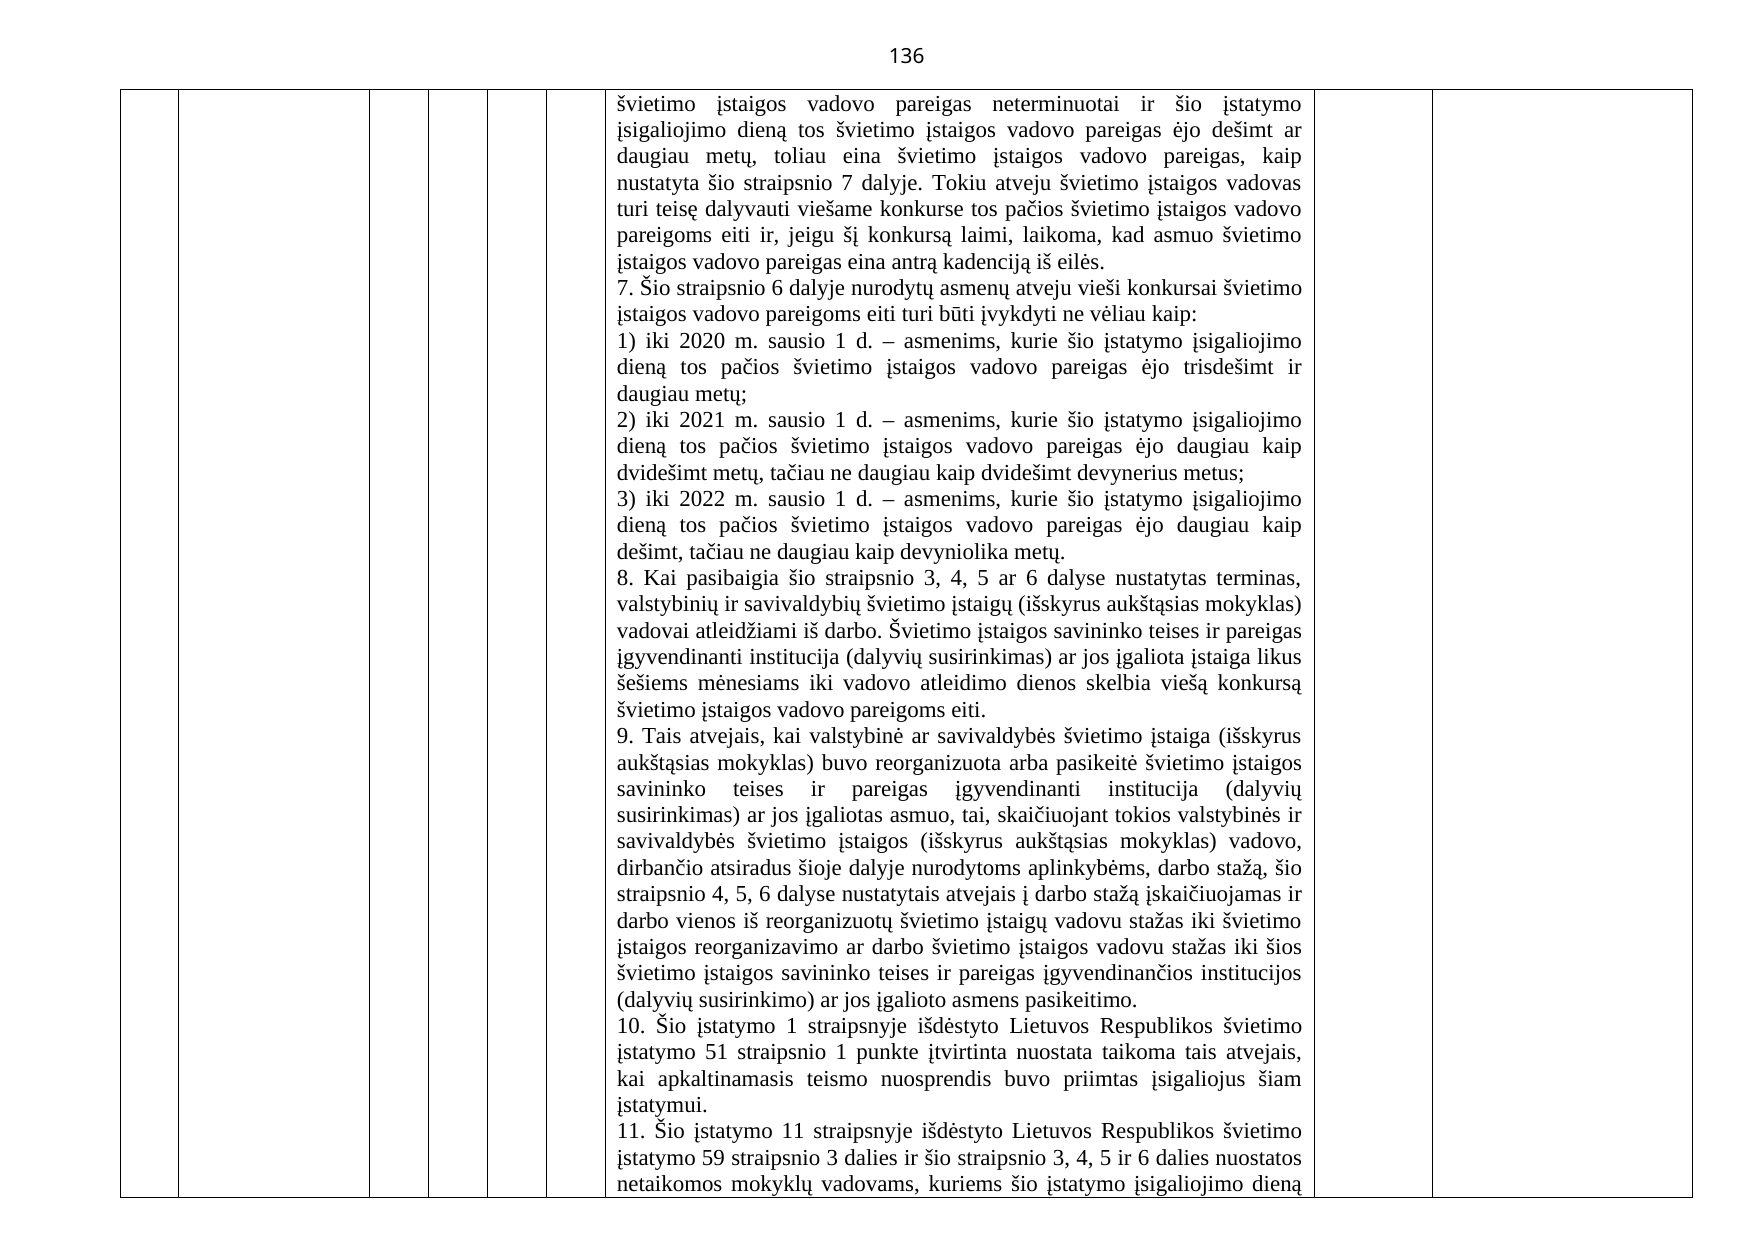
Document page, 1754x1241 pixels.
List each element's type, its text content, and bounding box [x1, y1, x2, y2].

table_cell [547, 90, 605, 1197]
table_cell [121, 90, 178, 1197]
table_cell [179, 90, 369, 1197]
table_cell švietimo įstaigos vadovo pareigas neterminuotai ir šio įstatymo įsigaliojimo dieną tos švietimo įstaigos vadovo pareigas ėjo dešimt ar daugiau metų, toliau eina švietimo įstaigos vadovo pareigas, kaip nustatyta šio straipsnio 7 dalyje. Tokiu atveju švietimo įstaigos vadovas turi teisę dalyvauti viešame konkurse tos pačios švietimo įstaigos vadovo pareigoms eiti ir, jeigu šį konkursą laimi, laikoma, kad asmuo švietimo įstaigos vadovo pareigas eina antrą kadenciją iš eilės. 7. Šio straipsnio 6 dalyje nurodytų asmenų atveju vieši konkursai švietimo įstaigos vadovo pareigoms eiti turi būti įvykdyti ne vėliau kaip: 1) iki 2020 m. sausio 1 d. – asmenims, kurie šio įstatymo įsigaliojimo dieną tos pačios švietimo įstaigos vadovo pareigas ėjo trisdešimt ir daugiau metų; 2) iki 2021 m. sausio 1 d. – asmenims, kurie šio įstatymo įsigaliojimo dieną tos pačios švietimo įstaigos vadovo pareigas ėjo daugiau kaip dvidešimt metų, tačiau ne daugiau kaip dvidešimt devynerius metus; 3) iki 2022 m. sausio 1 d. – asmenims, kurie šio įstatymo įsigaliojimo dieną tos pačios švietimo įstaigos vadovo pareigas ėjo daugiau kaip dešimt, tačiau ne daugiau kaip devyniolika metų. 8. Kai pasibaigia šio straipsnio 3, 4, 5 ar 6 dalyse nustatytas terminas, valstybinių ir savivaldybių švietimo įstaigų (išskyrus aukštąsias mokyklas) vadovai atleidžiami iš darbo. Švietimo įstaigos savininko teises ir pareigas įgyvendinanti institucija (dalyvių susirinkimas) ar jos įgaliota įstaiga likus šešiems mėnesiams iki vadovo atleidimo dienos skelbia viešą konkursą švietimo įstaigos vadovo pareigoms eiti. 9. Tais atvejais, kai valstybinė ar savivaldybės švietimo įstaiga (išskyrus aukštąsias mokyklas) buvo reorganizuota arba pasikeitė švietimo įstaigos savininko teises ir pareigas įgyvendinanti institucija (dalyvių susirinkimas) ar jos įgaliotas asmuo, tai, skaičiuojant tokios valstybinės ir savivaldybės švietimo įstaigos (išskyrus aukštąsias mokyklas) vadovo, dirbančio atsiradus šioje dalyje nurodytoms aplinkybėms, darbo stažą, šio straipsnio 4, 5, 6 dalyse nustatytais atvejais į darbo stažą įskaičiuojamas ir darbo vienos iš reorganizuotų švietimo įstaigų vadovu stažas iki švietimo įstaigos reorganizavimo ar darbo švietimo įstaigos vadovu stažas iki šios švietimo įstaigos savininko teises ir pareigas įgyvendinančios institucijos (dalyvių susirinkimo) ar jos įgalioto asmens pasikeitimo. 10. Šio įstatymo 1 straipsnyje išdėstyto Lietuvos Respublikos švietimo įstatymo 51 straipsnio 1 punkte įtvirtinta nuostata taikoma tais atvejais, kai apkaltinamasis teismo nuosprendis buvo priimtas įsigaliojus šiam įstatymui. 11. Šio įstatymo 11 straipsnyje išdėstyto Lietuvos Respublikos švietimo įstatymo 59 straipsnio 3 dalies ir šio straipsnio 3, 4, 5 ir 6 dalies nuostatos netaikomos mokyklų vadovams, kuriems šio įstatymo įsigaliojimo dieną [606, 90, 1314, 1197]
table_cell [1433, 90, 1692, 1197]
table_cell [429, 90, 487, 1197]
table_cell [488, 90, 546, 1197]
table_cell [370, 90, 428, 1197]
table_cell [1315, 90, 1432, 1197]
